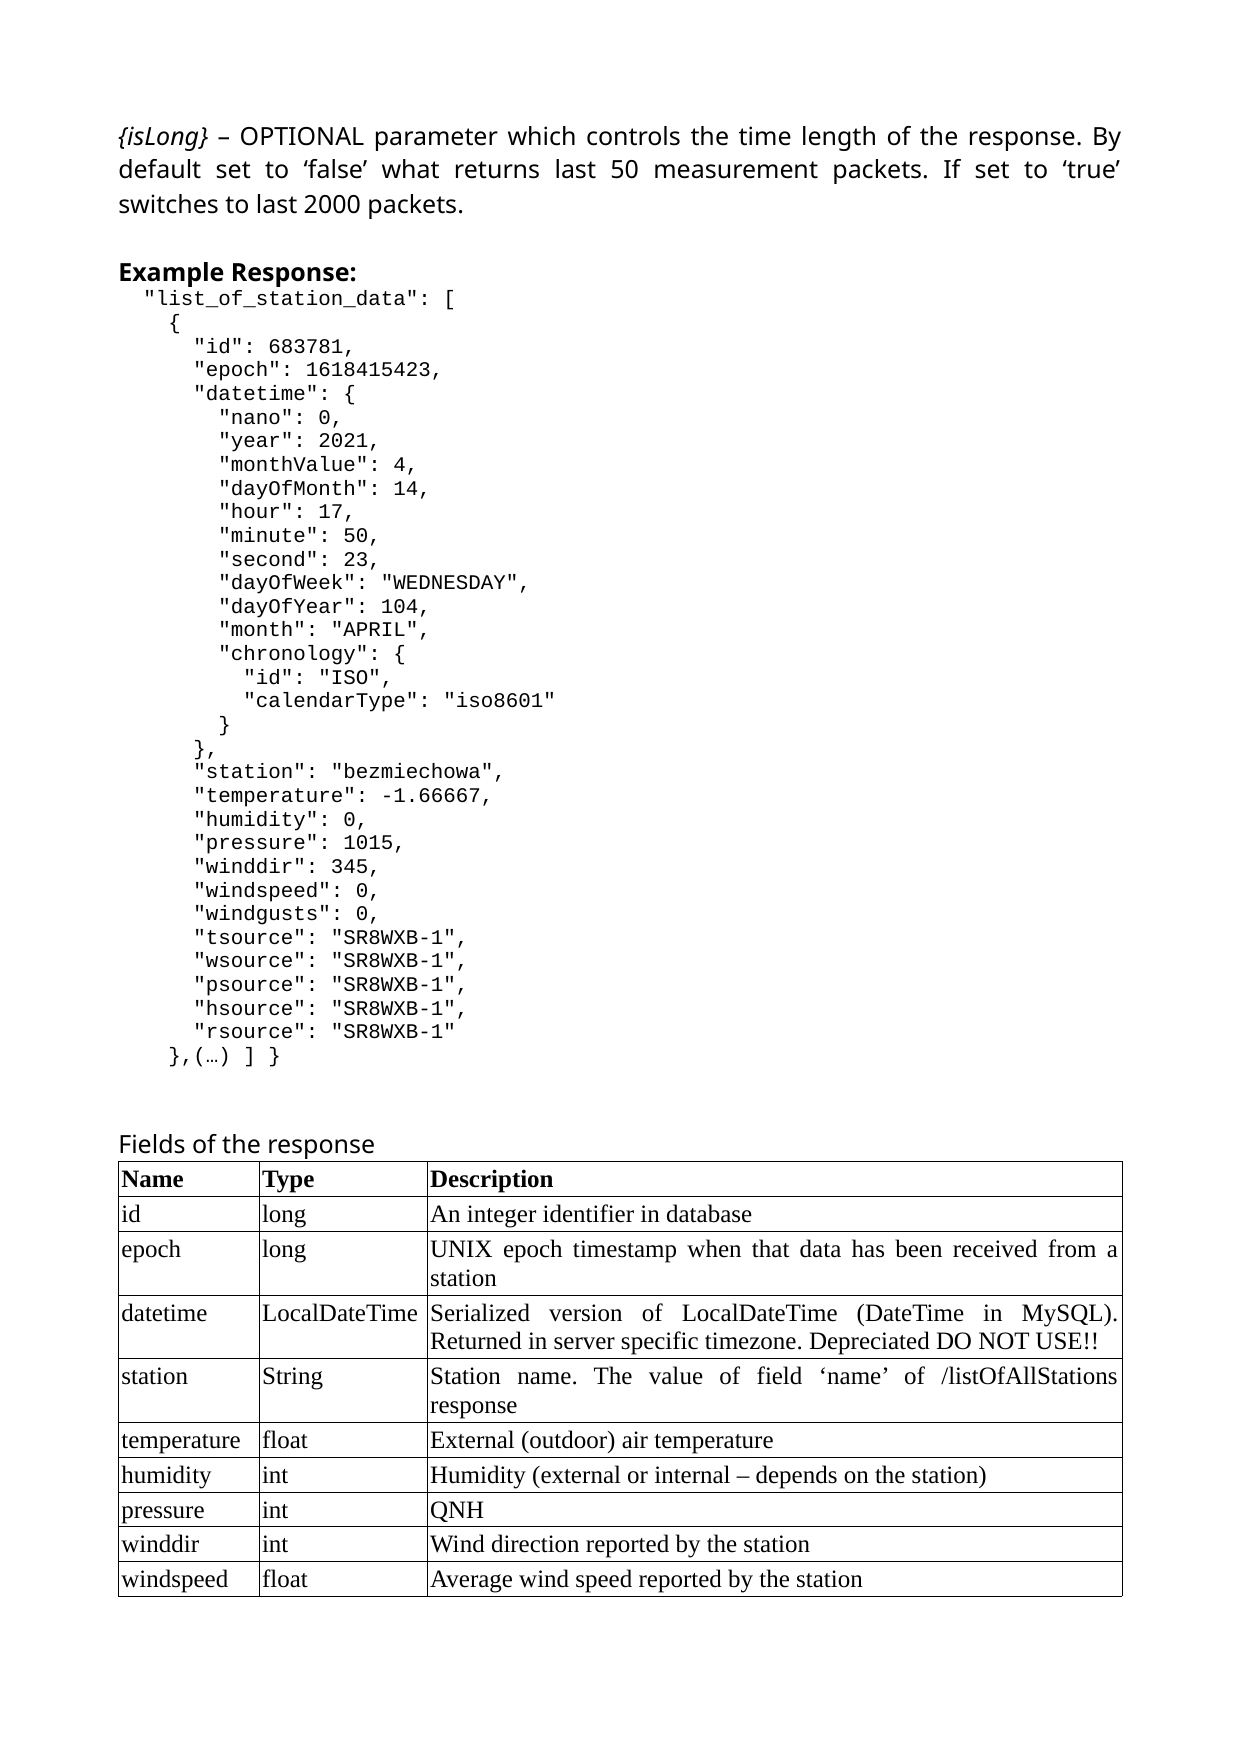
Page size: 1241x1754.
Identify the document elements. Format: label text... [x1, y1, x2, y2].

table_header "list_of_station_data": [ { "id": 683781, "epoch": 1618415423, "datetime": { "nano": 0, "year": 2021, "monthValue": 4, "dayOfMonth": 14, "hour": 17, "minute": 50, "second": 23, "dayOfWeek": "WEDNESDAY", "dayOfYear": 104, "month": "APRIL", "chronology": { "id": "ISO", "calendarType": "iso8601" } }, "station": "bezmiechowa", "temperature": -1.66667, "humidity": 0, "pressure": 1015, "winddir": 345, "windspeed": 0, "windgusts": 0, "tsource": "SR8WXB-1", "wsource": "SR8WXB-1", "psource": "SR8WXB-1", "hsource": "SR8WXB-1", "rsource": "SR8WXB-1" },(…) ] } [118, 289, 1122, 1127]
table_cell Wind direction reported by the station [428, 1527, 1122, 1561]
table_cell An integer identifier in database [428, 1197, 1122, 1231]
table_cell int [260, 1527, 427, 1561]
table_cell UNIX epoch timestamp when that data has been received from a station [428, 1232, 1122, 1294]
table_cell humidity [119, 1458, 259, 1492]
table_cell epoch [119, 1232, 259, 1294]
table_cell Serialized version of LocalDateTime (DateTime in MySQL). Returned in server specific timezone. Depreciated DO NOT USE!! [428, 1296, 1122, 1358]
table_cell int [260, 1458, 427, 1492]
table_cell External (outdoor) air temperature [428, 1423, 1122, 1457]
table_cell winddir [119, 1527, 259, 1561]
table_header Description [428, 1162, 1122, 1196]
table_header Name [119, 1162, 259, 1196]
table_cell Average wind speed reported by the station [428, 1562, 1122, 1596]
text {isLong} – OPTIONAL parameter which controls the time length of the response. By default set to ‘false’ what returns last 50 measurement packets. If set to ‘true’ switches to last 2000 packets. [118, 118, 1122, 220]
table_cell long [260, 1232, 427, 1294]
table_cell long [260, 1197, 427, 1231]
table_cell int [260, 1493, 427, 1526]
table_cell id [119, 1197, 259, 1231]
table_cell Humidity (external or internal – depends on the station) [428, 1458, 1122, 1492]
table_cell windspeed [119, 1562, 259, 1596]
table_cell datetime [119, 1296, 259, 1358]
table_cell pressure [119, 1493, 259, 1526]
table_cell QNH [428, 1493, 1122, 1526]
table_cell float [260, 1423, 427, 1457]
table_cell temperature [119, 1423, 259, 1457]
table_cell LocalDateTime [260, 1296, 427, 1358]
text Example Response: [118, 254, 1122, 288]
table_cell Station name. The value of field ‘name’ of /listOfAllStations response [428, 1359, 1122, 1422]
table_header Type [260, 1162, 427, 1196]
text Fields of the response [118, 1127, 1122, 1161]
table_cell float [260, 1562, 427, 1596]
table_cell String [260, 1359, 427, 1422]
table_cell station [119, 1359, 259, 1422]
